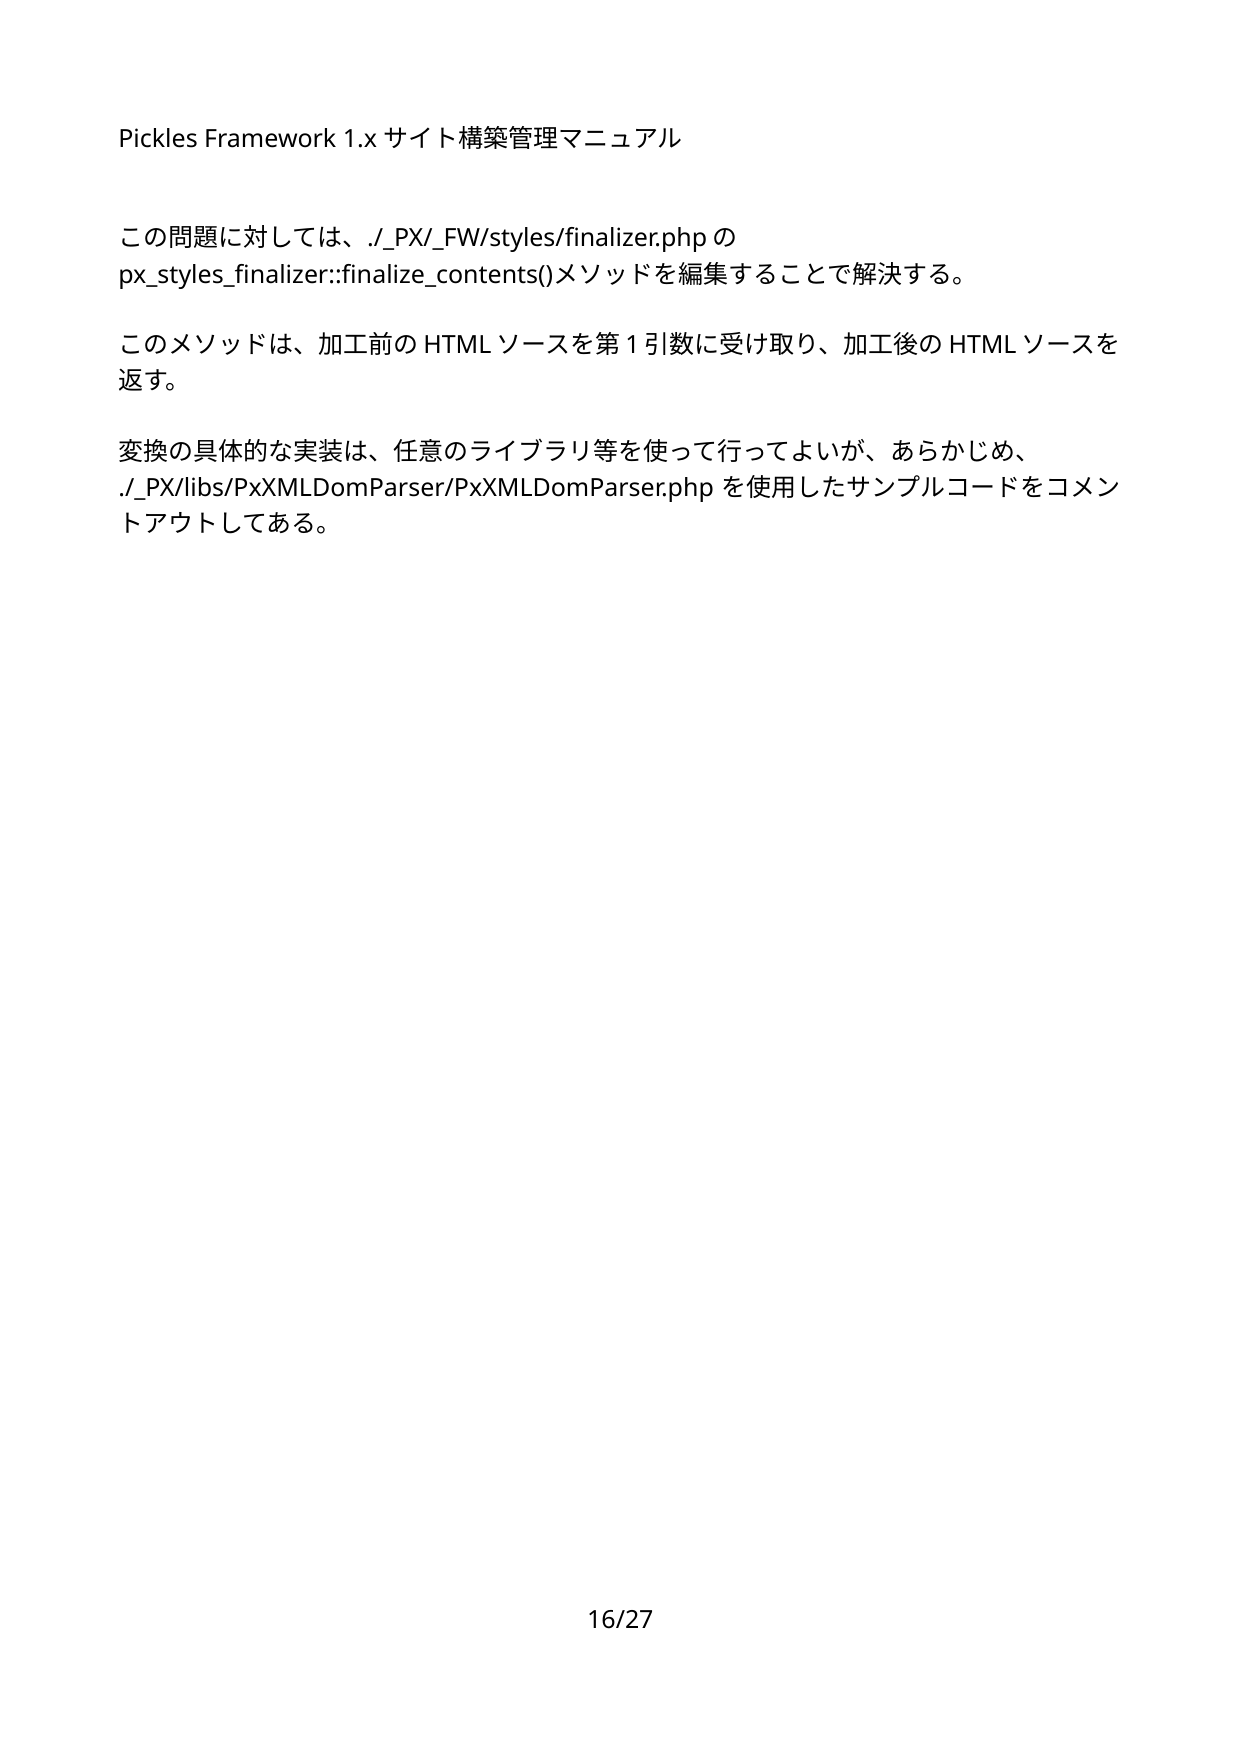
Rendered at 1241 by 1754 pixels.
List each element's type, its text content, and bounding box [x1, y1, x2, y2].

text このメソッドは、加工前のHTMLソースを第1引数に受け取り、加工後のHTMLソースを返す。 [118, 324, 1122, 397]
text この問題に対しては、./_PX/_FW/styles/finalizer.phpのpx_styles_finalizer::finalize_contents()メソッドを編集することで解決する。 [118, 218, 1122, 290]
text 変換の具体的な実装は、任意のライブラリ等を使って行ってよいが、あらかじめ、 ./_PX/libs/PxXMLDomParser/PxXMLDomParser.php を使用したサンプルコードをコメントアウトしてある。 [118, 431, 1122, 540]
